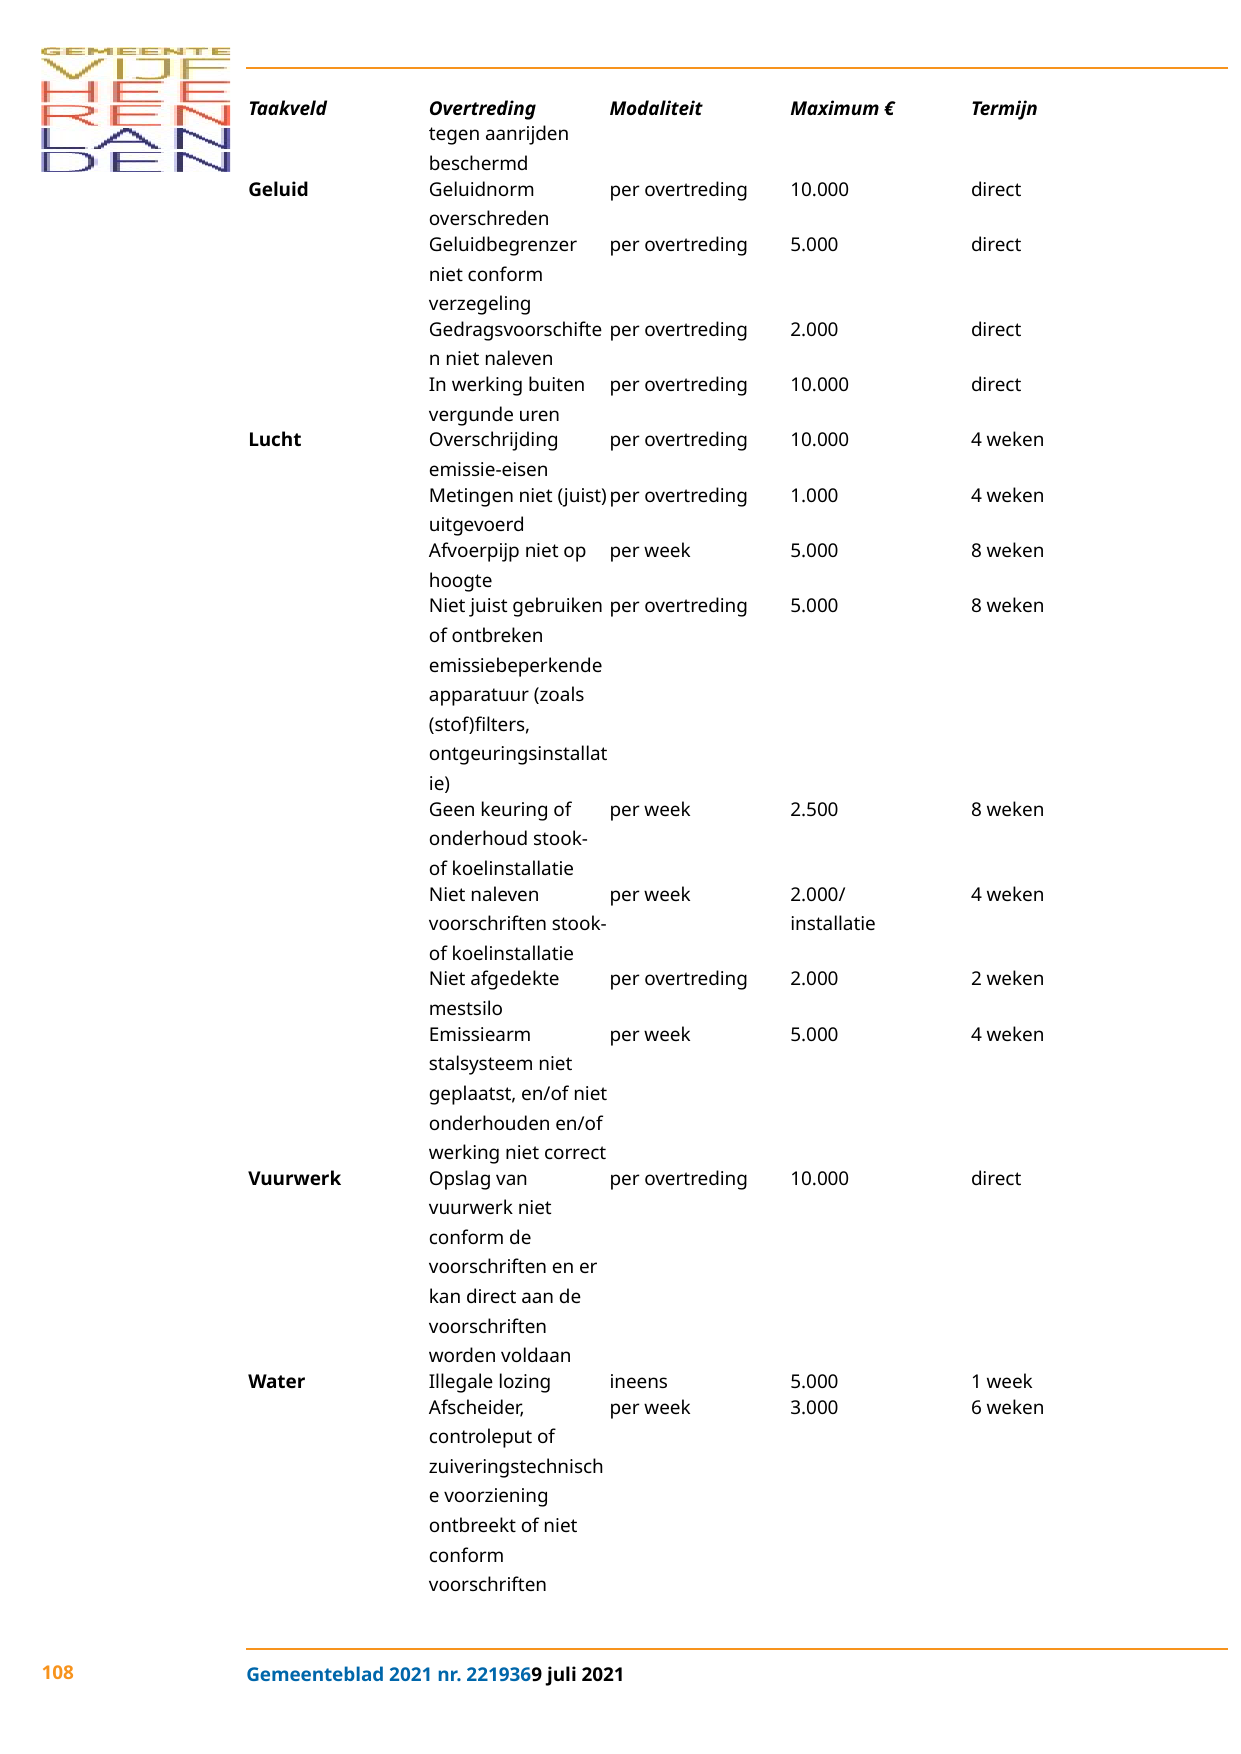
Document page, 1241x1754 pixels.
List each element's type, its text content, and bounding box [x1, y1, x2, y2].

table_cell per week [609, 796, 790, 881]
table_cell per overtreding [609, 593, 790, 796]
table_cell [248, 966, 429, 1021]
table_cell [790, 121, 971, 176]
table_cell [248, 371, 429, 427]
table_cell 2.000/ installatie [790, 881, 971, 966]
table_cell Niet afgedekte mestsilo [429, 966, 609, 1021]
table_cell [248, 593, 429, 796]
table_cell 4 weken [971, 482, 1152, 537]
table_cell 3.000 [790, 1394, 971, 1597]
table_cell per overtreding [609, 316, 790, 371]
table_cell 6 weken [971, 1394, 1152, 1597]
table_cell Gedragsvoorschiften niet naleven [429, 316, 609, 371]
table_cell per week [609, 1394, 790, 1597]
table_header Maximum € [790, 95, 971, 121]
table_cell ineens [609, 1368, 790, 1394]
table_cell Afvoerpijp niet op hoogte [429, 537, 609, 593]
table_cell per overtreding [609, 371, 790, 427]
table_cell 5.000 [790, 537, 971, 593]
table_cell Geluid [248, 176, 429, 231]
table_cell per overtreding [609, 482, 790, 537]
table_cell direct [971, 371, 1152, 427]
table_cell Opslag van vuurwerk niet conform de voorschriften en er kan direct aan de voorschriften worden voldaan [429, 1165, 609, 1368]
table_cell tegen aanrijden beschermd [429, 121, 609, 176]
table_cell 10.000 [790, 371, 971, 427]
table_header Termijn [971, 95, 1152, 121]
table_cell [248, 1021, 429, 1165]
table_cell per overtreding [609, 231, 790, 316]
table_cell 5.000 [790, 1021, 971, 1165]
table_cell Afscheider, controleput of zuiveringstechnische voorziening ontbreekt of niet conform voorschriften [429, 1394, 609, 1597]
table_cell per overtreding [609, 966, 790, 1021]
table_cell per week [609, 537, 790, 593]
table_cell [971, 121, 1152, 176]
table_cell Overschrijding emissie-eisen [429, 427, 609, 482]
table_cell [248, 881, 429, 966]
table_cell 5.000 [790, 1368, 971, 1394]
table_cell direct [971, 1165, 1152, 1368]
table_cell Geluidnorm overschreden [429, 176, 609, 231]
table_cell 2.000 [790, 316, 971, 371]
table_cell [248, 537, 429, 593]
table_cell per overtreding [609, 1165, 790, 1368]
table_cell [248, 231, 429, 316]
table_cell In werking buiten vergunde uren [429, 371, 609, 427]
table_cell Geluidbegrenzer niet conform verzegeling [429, 231, 609, 316]
table_cell Illegale lozing [429, 1368, 609, 1394]
table_cell 2 weken [971, 966, 1152, 1021]
table_cell 2.000 [790, 966, 971, 1021]
table_cell per week [609, 1021, 790, 1165]
table_cell Vuurwerk [248, 1165, 429, 1368]
table_cell [248, 1394, 429, 1597]
table_cell per week [609, 881, 790, 966]
table_cell 2.500 [790, 796, 971, 881]
table_cell direct [971, 176, 1152, 231]
table_cell [248, 316, 429, 371]
table_header Overtreding [429, 95, 609, 121]
table_cell Emissiearm stalsysteem niet geplaatst, en/of niet onderhouden en/of werking niet correct [429, 1021, 609, 1165]
table_cell 4 weken [971, 427, 1152, 482]
table_cell 4 weken [971, 881, 1152, 966]
picture [41, 47, 231, 172]
table_cell [248, 121, 429, 176]
table_cell 8 weken [971, 796, 1152, 881]
table_cell Water [248, 1368, 429, 1394]
table_cell 5.000 [790, 231, 971, 316]
table_cell [248, 796, 429, 881]
table_cell Niet juist gebruiken of ontbreken emissiebeperkende apparatuur (zoals (stof)filters, ontgeuringsinstallatie) [429, 593, 609, 796]
table_cell 8 weken [971, 537, 1152, 593]
table_header Taakveld [248, 95, 429, 121]
table_cell per overtreding [609, 427, 790, 482]
table_cell per overtreding [609, 176, 790, 231]
table_cell 8 weken [971, 593, 1152, 796]
table_header Modaliteit [609, 95, 790, 121]
table_cell Lucht [248, 427, 429, 482]
table_cell Niet naleven voorschriften stook- of koelinstallatie [429, 881, 609, 966]
table_cell 10.000 [790, 176, 971, 231]
table_cell 10.000 [790, 1165, 971, 1368]
table_cell 1.000 [790, 482, 971, 537]
table_cell Metingen niet (juist) uitgevoerd [429, 482, 609, 537]
table_cell 1 week [971, 1368, 1152, 1394]
table_cell direct [971, 316, 1152, 371]
table_cell Geen keuring of onderhoud stook- of koelinstallatie [429, 796, 609, 881]
table_cell 10.000 [790, 427, 971, 482]
table_cell direct [971, 231, 1152, 316]
table_cell [609, 121, 790, 176]
table_cell 4 weken [971, 1021, 1152, 1165]
table_cell [248, 482, 429, 537]
table_cell 5.000 [790, 593, 971, 796]
